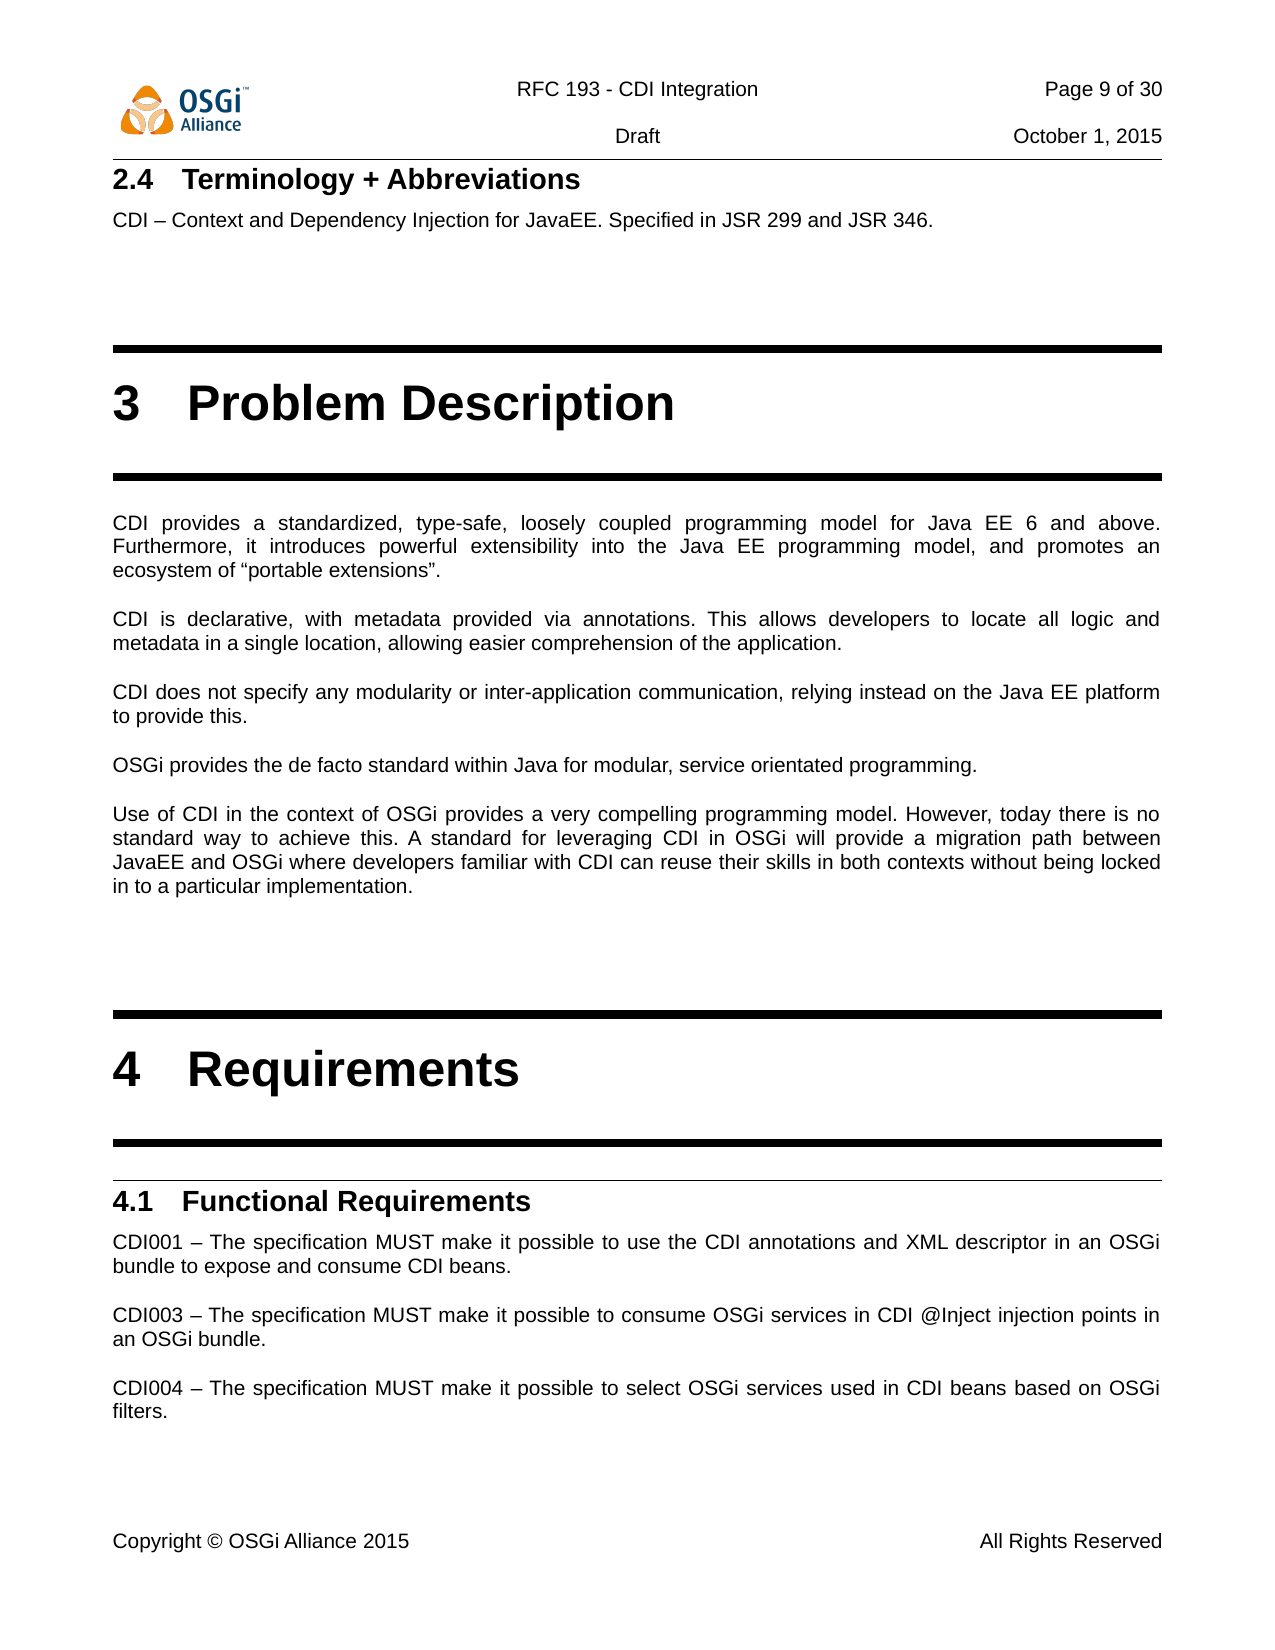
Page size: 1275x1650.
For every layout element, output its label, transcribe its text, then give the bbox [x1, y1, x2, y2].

text CDI is declarative, with metadata provided via annotations. This allows developers to locate all logic and metadata in a single location, allowing easier comprehension of the application. [112, 607, 1162, 655]
subtitle Problem Description [112, 346, 1162, 481]
subtitle Functional Requirements [112, 1181, 1162, 1217]
picture [113, 78, 257, 142]
text CDI003 – The specification MUST make it possible to consume OSGi services in CDI @Inject injection points in an OSGi bundle. [112, 1302, 1162, 1350]
text CDI – Context and Dependency Injection for JavaEE. Specified in JSR 299 and JSR 346. [112, 208, 1162, 232]
text CDI001 – The specification MUST make it possible to use the CDI annotations and XML descriptor in an OSGi bundle to expose and consume CDI beans. [112, 1229, 1162, 1277]
text Use of CDI in the context of OSGi provides a very compelling programming model. However, today there is no standard way to achieve this. A standard for leveraging CDI in OSGi will provide a migration path between JavaEE and OSGi where developers familiar with CDI can reuse their skills in both contexts without being locked in to a particular implementation. [112, 802, 1162, 898]
subtitle Requirements [112, 1011, 1162, 1147]
text CDI does not specify any modularity or inter-application communication, relying instead on the Java EE platform to provide this. [112, 680, 1162, 728]
text OSGi provides the de facto standard within Java for modular, service orientated programming. [112, 753, 1162, 777]
text CDI provides a standardized, type-safe, loosely coupled programming model for Java EE 6 and above. Furthermore, it introduces powerful extensibility into the Java EE programming model, and promotes an ecosystem of “portable extensions”. [112, 510, 1162, 582]
text CDI004 – The specification MUST make it possible to select OSGi services used in CDI beans based on OSGi filters. [112, 1375, 1162, 1423]
subtitle Terminology + Abbreviations [112, 160, 1162, 196]
